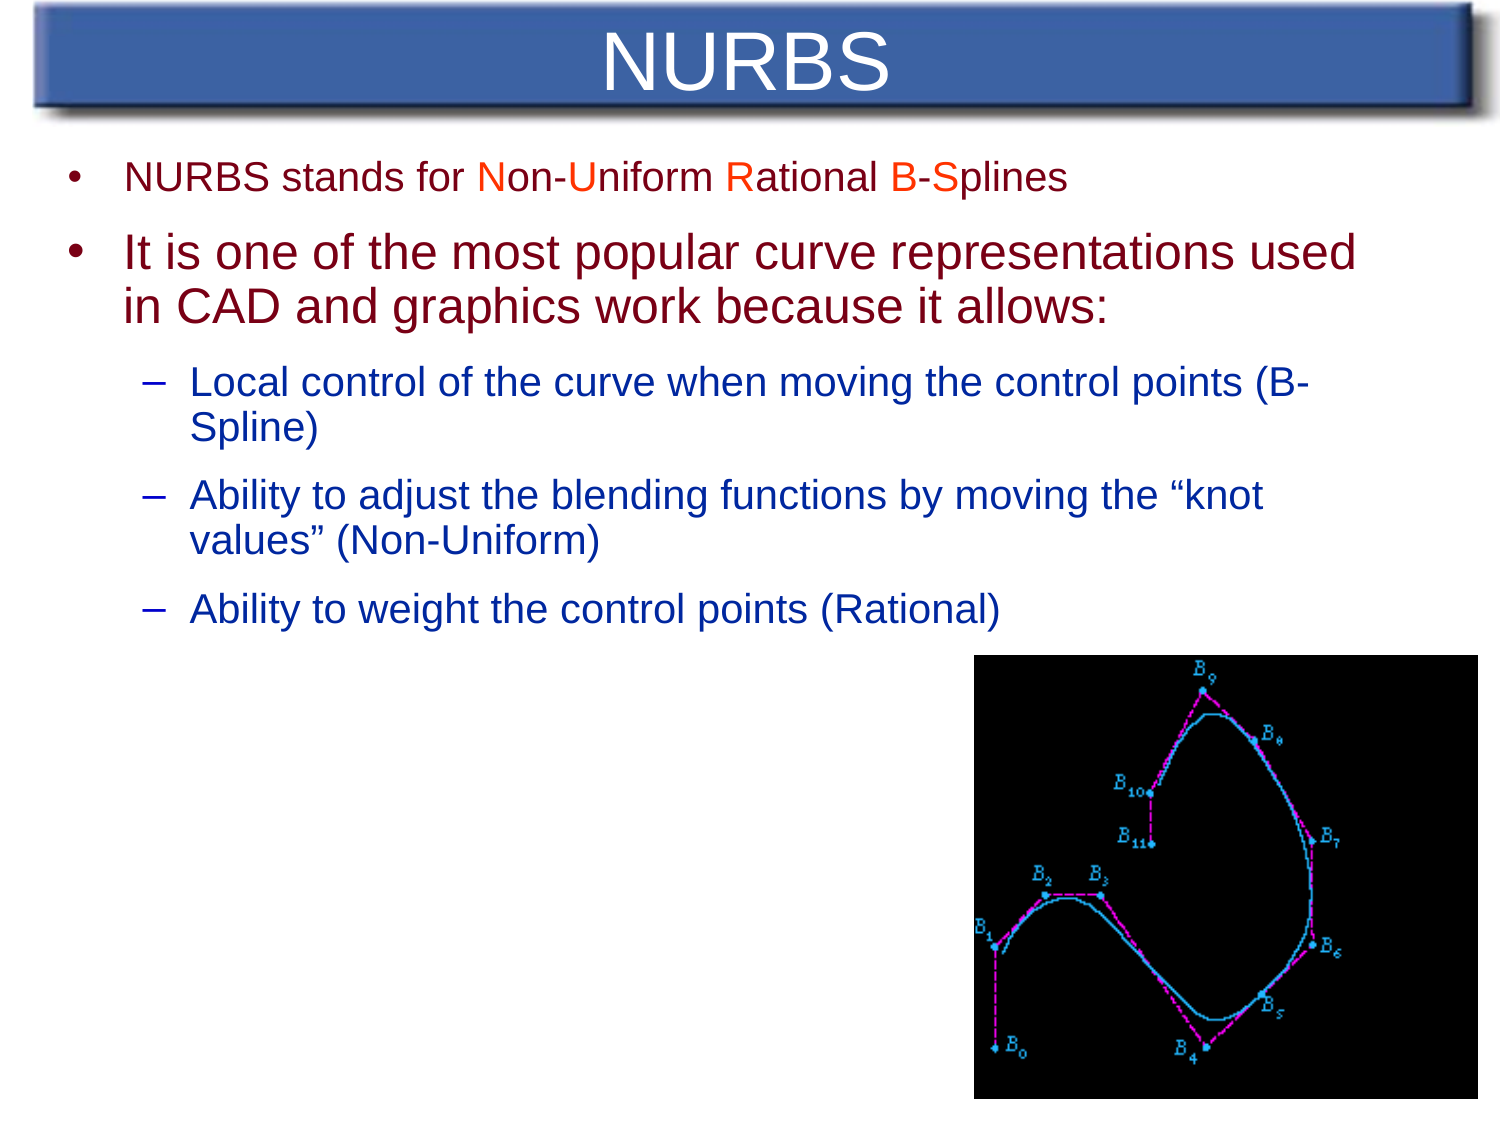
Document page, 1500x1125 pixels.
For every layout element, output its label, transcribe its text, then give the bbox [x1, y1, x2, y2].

picture [974, 655, 1478, 1099]
picture [32, 0, 1500, 127]
title NURBS [0, 0, 1493, 114]
list NURBS stands for Non-Uniform Rational B-Splines It is one of the most popular curve representations used in CAD and graphics work because it allows: Local control of the curve when moving the control points (B-Spline) Ability to adjust the blending functions by moving the “knot values” (Non-Uniform) Ability to weight the control points (Rational) [53, 148, 1389, 1026]
